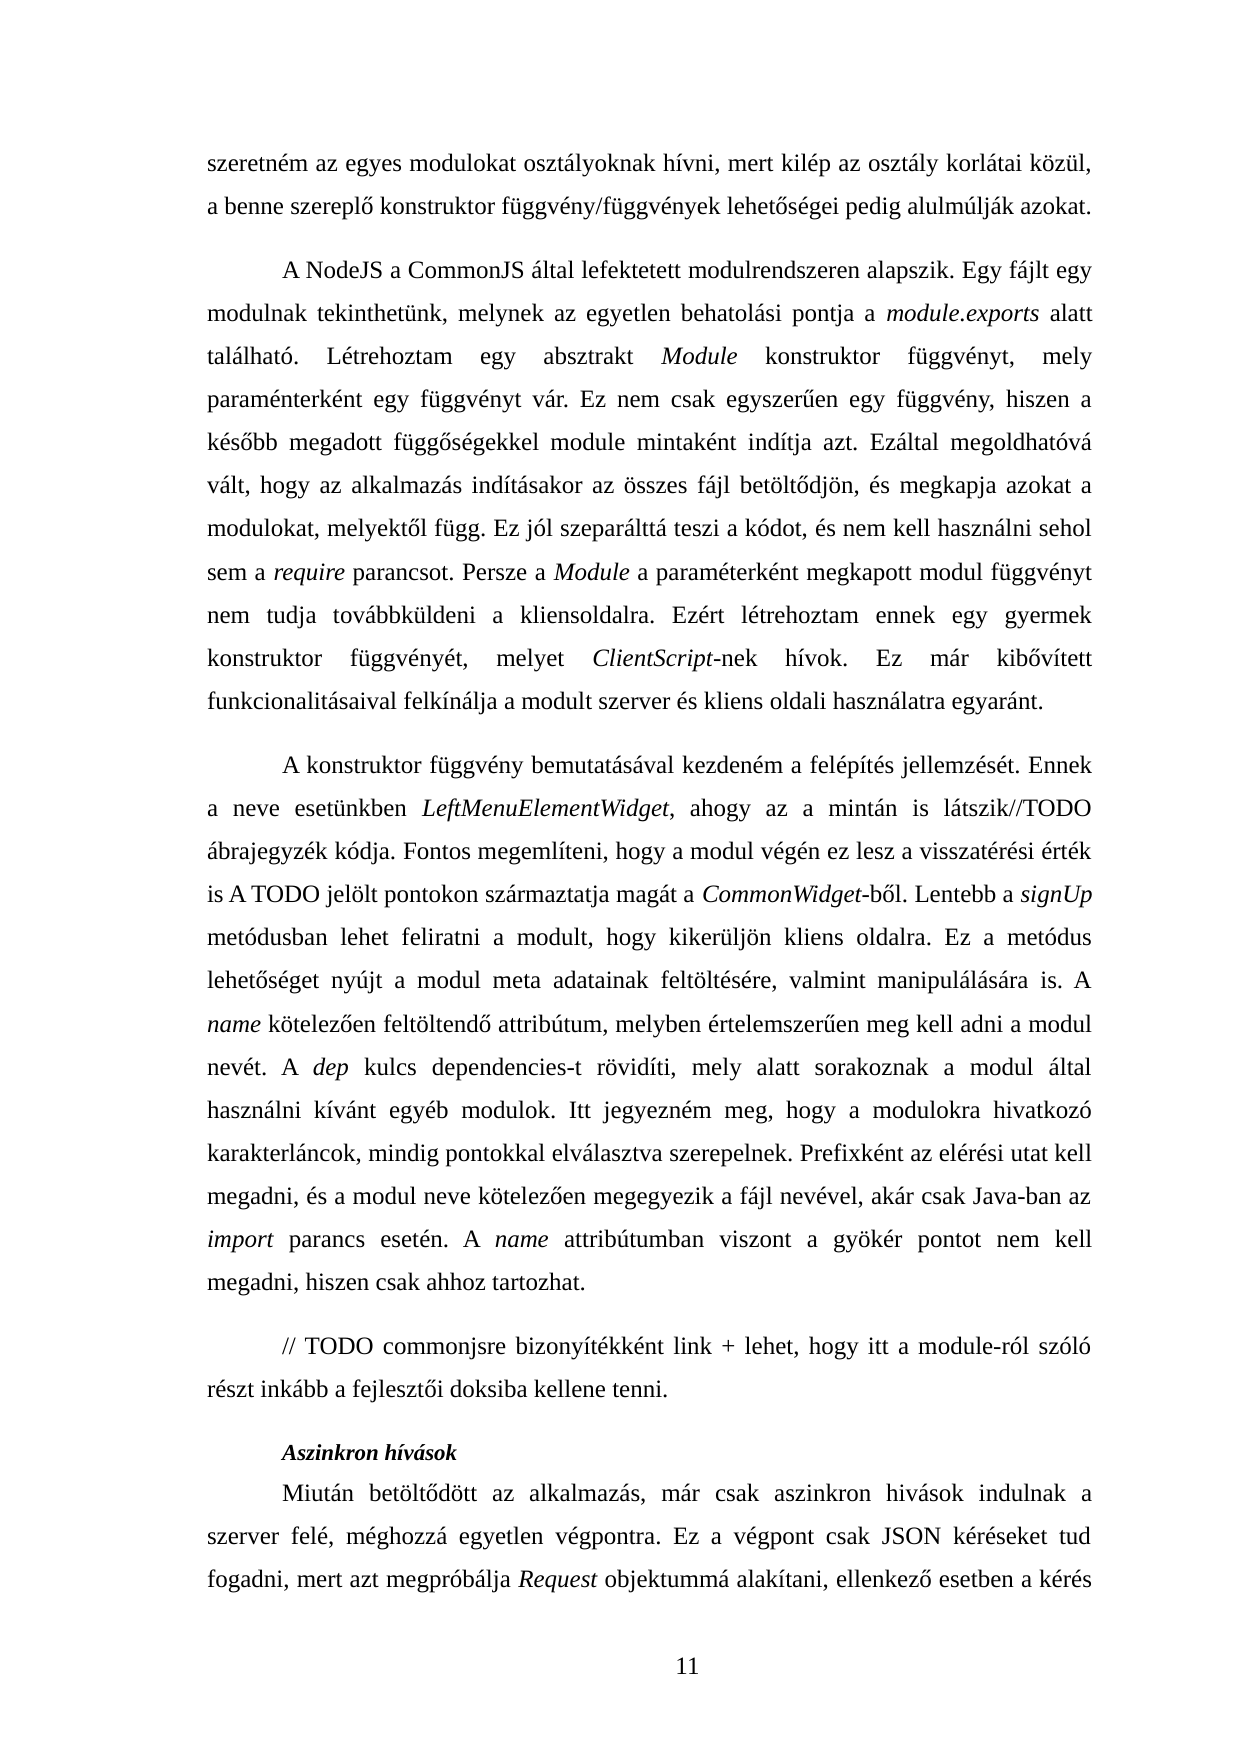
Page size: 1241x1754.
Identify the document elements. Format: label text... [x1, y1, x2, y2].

text // TODO commonjsre bizonyítékként link + lehet, hogy itt a module-ról szóló részt inkább a fejlesztői doksiba kellene tenni. [207, 1331, 1092, 1403]
text A NodeJS a CommonJS által lefektetett modulrendszeren alapszik. Egy fájlt egy modulnak tekinthetünk, melynek az egyetlen behatolási pontja a module.exports alatt található. Létrehoztam egy absztrakt Module konstruktor függvényt, mely paraménterként egy függvényt vár. Ez nem csak egyszerűen egy függvény, hiszen a később megadott függőségekkel module mintaként indítja azt. Ezáltal megoldhatóvá vált, hogy az alkalmazás indításakor az összes fájl betöltődjön, és megkapja azokat a modulokat, melyektől függ. Ez jól szeparálttá teszi a kódot, és nem kell használni sehol sem a require parancsot. Persze a Module a paraméterként megkapott modul függvényt nem tudja továbbküldeni a kliensoldalra. Ezért létrehoztam ennek egy gyermek konstruktor függvényét, melyet ClientScript-nek hívok. Ez már kibővített funkcionalitásaival felkínálja a modult szerver és kliens oldali használatra egyaránt. [207, 255, 1092, 715]
text A konstruktor függvény bemutatásával kezdeném a felépítés jellemzését. Ennek a neve esetünkben LeftMenuElementWidget, ahogy az a mintán is látszik//TODO ábrajegyzék kódja. Fontos megemlíteni, hogy a modul végén ez lesz a visszatérési érték is A TODO jelölt pontokon származtatja magát a CommonWidget-ből. Lentebb a signUp metódusban lehet feliratni a modult, hogy kikerüljön kliens oldalra. Ez a metódus lehetőséget nyújt a modul meta adatainak feltöltésére, valmint manipulálására is. A name kötelezően feltöltendő attribútum, melyben értelemszerűen meg kell adni a modul nevét. A dep kulcs dependencies-t rövidíti, mely alatt sorakoznak a modul által használni kívánt egyéb modulok. Itt jegyezném meg, hogy a modulokra hivatkozó karakterláncok, mindig pontokkal elválasztva szerepelnek. Prefixként az elérési utat kell megadni, és a modul neve kötelezően megegyezik a fájl nevével, akár csak Java-ban az import parancs esetén. A name attribútumban viszont a gyökér pontot nem kell megadni, hiszen csak ahhoz tartozhat. [207, 750, 1092, 1296]
subtitle Aszinkron hívások [244, 1438, 1092, 1465]
text szeretném az egyes modulokat osztályoknak hívni, mert kilép az osztály korlátai közül, a benne szereplő konstruktor függvény/függvények lehetőségei pedig alulmúlják azokat. [207, 148, 1092, 219]
text Miután betöltődött az alkalmazás, már csak aszinkron hivások indulnak a szerver felé, méghozzá egyetlen végpontra. Ez a végpont csak JSON kéréseket tud fogadni, mert azt megpróbálja Request objektummá alakítani, ellenkező esetben a kérés [207, 1478, 1092, 1593]
